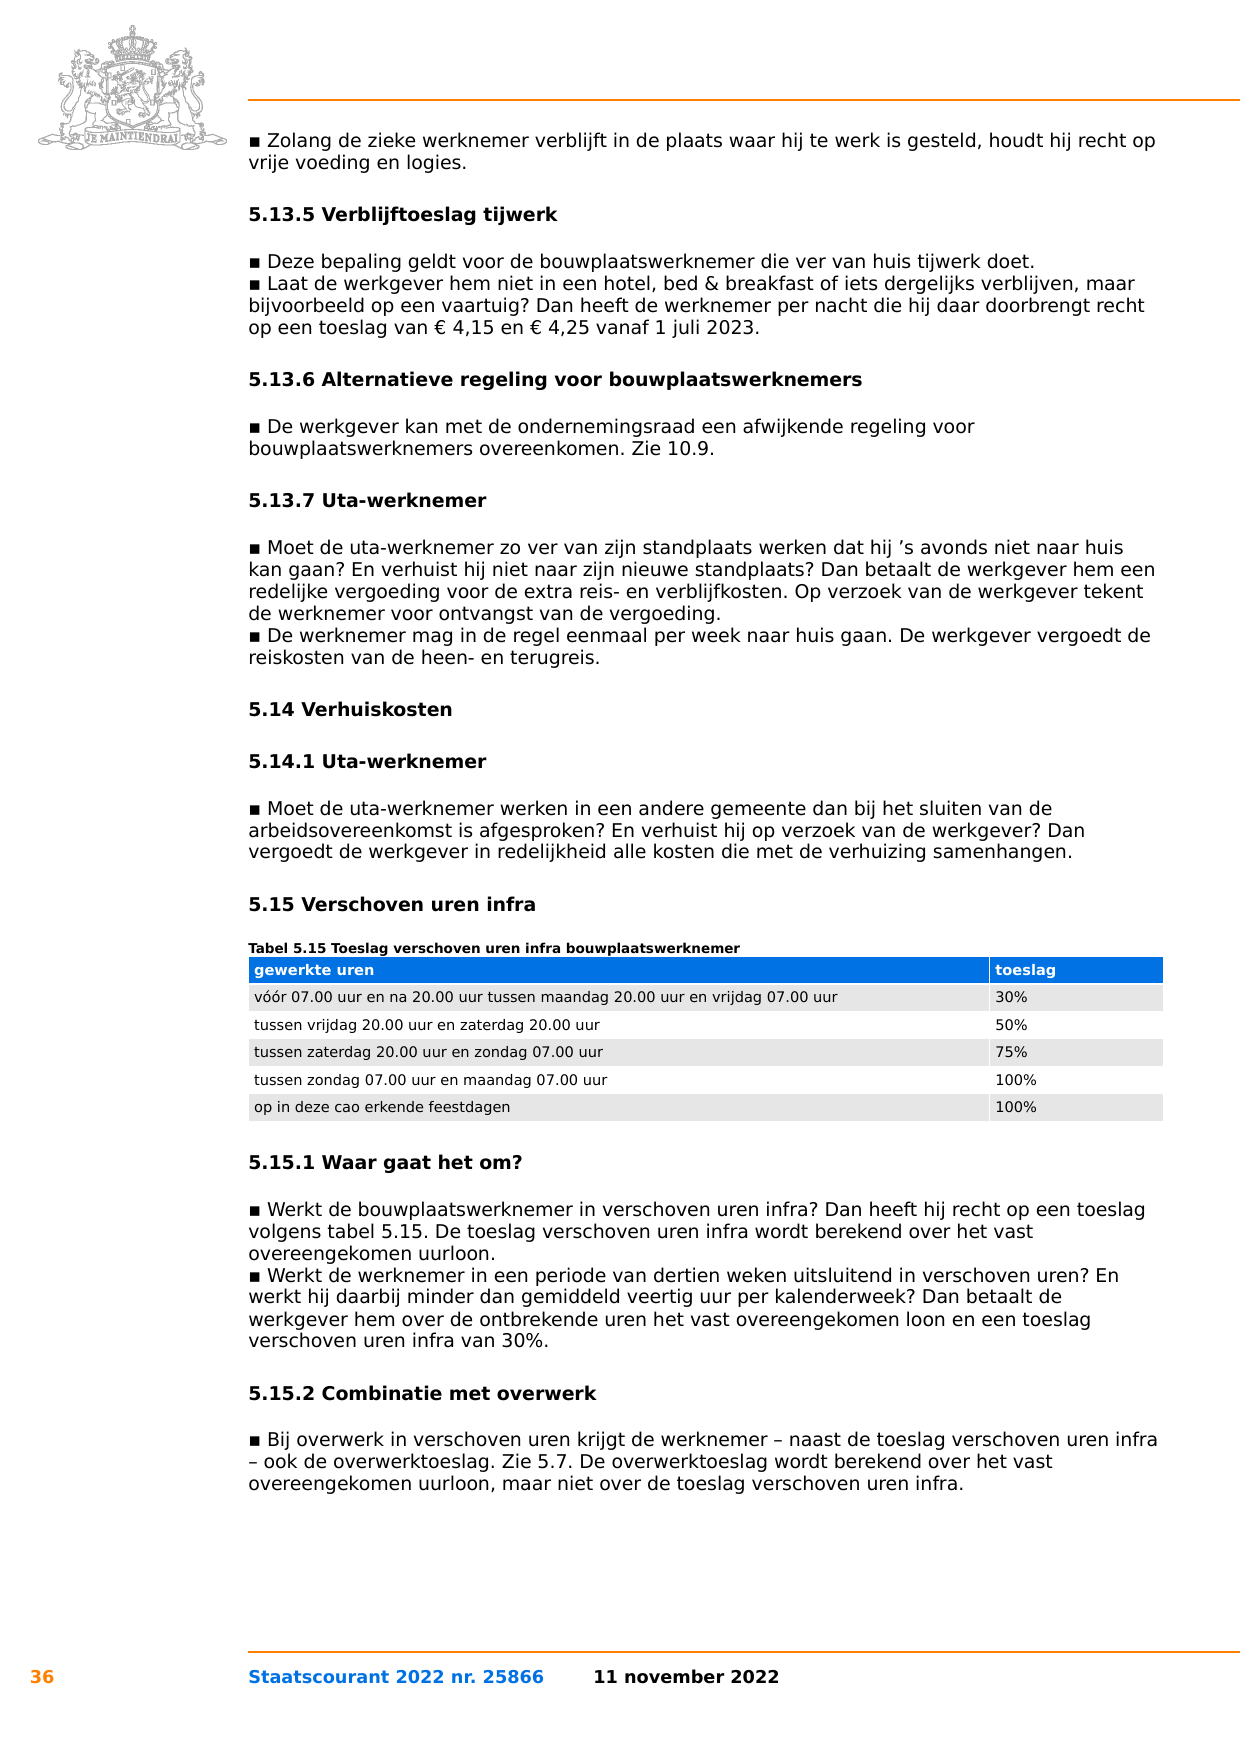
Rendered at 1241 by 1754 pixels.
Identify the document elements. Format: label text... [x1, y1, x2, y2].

subtitle 5.15.1 Waar gaat het om? [248, 1152, 1163, 1173]
table_cell 75% [990, 1039, 1163, 1066]
table_cell 100% [990, 1067, 1163, 1093]
subtitle 5.13.5 Verblijftoeslag tijwerk [248, 204, 1163, 226]
subtitle 5.15.2 Combinatie met overwerk [248, 1382, 1163, 1404]
text ▪ Moet de uta-werknemer werken in een andere gemeente dan bij het sluiten van de arbeidsovereenkomst is afgesproken? En verhuist hij op verzoek van de werkgever? Dan vergoedt de werkgever in redelijkheid alle kosten die met de verhuizing samenhangen. [248, 797, 1163, 863]
subtitle 5.13.6 Alternatieve regeling voor bouwplaatswerknemers [248, 369, 1163, 391]
table_cell vóór 07.00 uur en na 20.00 uur tussen maandag 20.00 uur en vrijdag 07.00 uur [249, 985, 989, 1011]
text ▪ De werkgever kan met de ondernemingsraad een afwijkende regeling voor bouwplaatswerknemers overeenkomen. Zie 10.9. [248, 416, 1163, 460]
picture [38, 25, 227, 150]
text ▪ Zolang de zieke werknemer verblijft in de plaats waar hij te werk is gesteld, houdt hij recht op vrije voeding en logies. [248, 130, 1163, 174]
table_cell 100% [990, 1094, 1163, 1121]
text ▪ De werknemer mag in de regel eenmaal per week naar huis gaan. De werkgever vergoedt de reiskosten van de heen- en terugreis. [248, 624, 1163, 668]
subtitle 5.15 Verschoven uren infra [248, 893, 1163, 915]
text ▪ Deze bepaling geldt voor de bouwplaatswerknemer die ver van huis tijwerk doet. [248, 251, 1163, 273]
table_cell tussen vrijdag 20.00 uur en zaterdag 20.00 uur [249, 1012, 989, 1038]
table_cell tussen zondag 07.00 uur en maandag 07.00 uur [249, 1067, 989, 1093]
table_cell toeslag [990, 957, 1163, 983]
table_cell gewerkte uren [249, 957, 989, 983]
text ▪ Werkt de bouwplaatswerknemer in verschoven uren infra? Dan heeft hij recht op een toeslag volgens tabel 5.15. De toeslag verschoven uren infra wordt berekend over het vast overeengekomen uurloon. [248, 1198, 1163, 1264]
table_cell 50% [990, 1012, 1163, 1038]
text ▪ Bij overwerk in verschoven uren krijgt de werknemer – naast de toeslag verschoven uren infra – ook de overwerktoeslag. Zie 5.7. De overwerktoeslag wordt berekend over het vast overeengekomen uurloon, maar niet over de toeslag verschoven uren infra. [248, 1429, 1163, 1495]
table_cell tussen zaterdag 20.00 uur en zondag 07.00 uur [249, 1039, 989, 1066]
text ▪ Werkt de werknemer in een periode van dertien weken uitsluitend in verschoven uren? En werkt hij daarbij minder dan gemiddeld veertig uur per kalenderweek? Dan betaalt de werkgever hem over de ontbrekende uren het vast overeengekomen loon en een toeslag verschoven uren infra van 30%. [248, 1264, 1163, 1352]
text ▪ Laat de werkgever hem niet in een hotel, bed & breakfast of iets dergelijks verblijven, maar bijvoorbeeld op een vaartuig? Dan heeft de werknemer per nacht die hij daar doorbrengt recht op een toeslag van € 4,15 en € 4,25 vanaf 1 juli 2023. [248, 273, 1163, 339]
table_cell op in deze cao erkende feestdagen [249, 1094, 989, 1121]
subtitle 5.13.7 Uta-werknemer [248, 490, 1163, 512]
table_header Tabel 5.15 Toeslag verschoven uren infra bouwplaatswerknemer [248, 940, 1163, 956]
table_cell 30% [990, 985, 1163, 1011]
subtitle 5.14 Verhuiskosten [248, 698, 1163, 721]
text ▪ Moet de uta-werknemer zo ver van zijn standplaats werken dat hij ’s avonds niet naar huis kan gaan? En verhuist hij niet naar zijn nieuwe standplaats? Dan betaalt de werkgever hem een redelijke vergoeding voor de extra reis- en verblijfkosten. Op verzoek van de werkgever tekent de werknemer voor ontvangst van de vergoeding. [248, 537, 1163, 624]
subtitle 5.14.1 Uta-werknemer [248, 751, 1163, 772]
